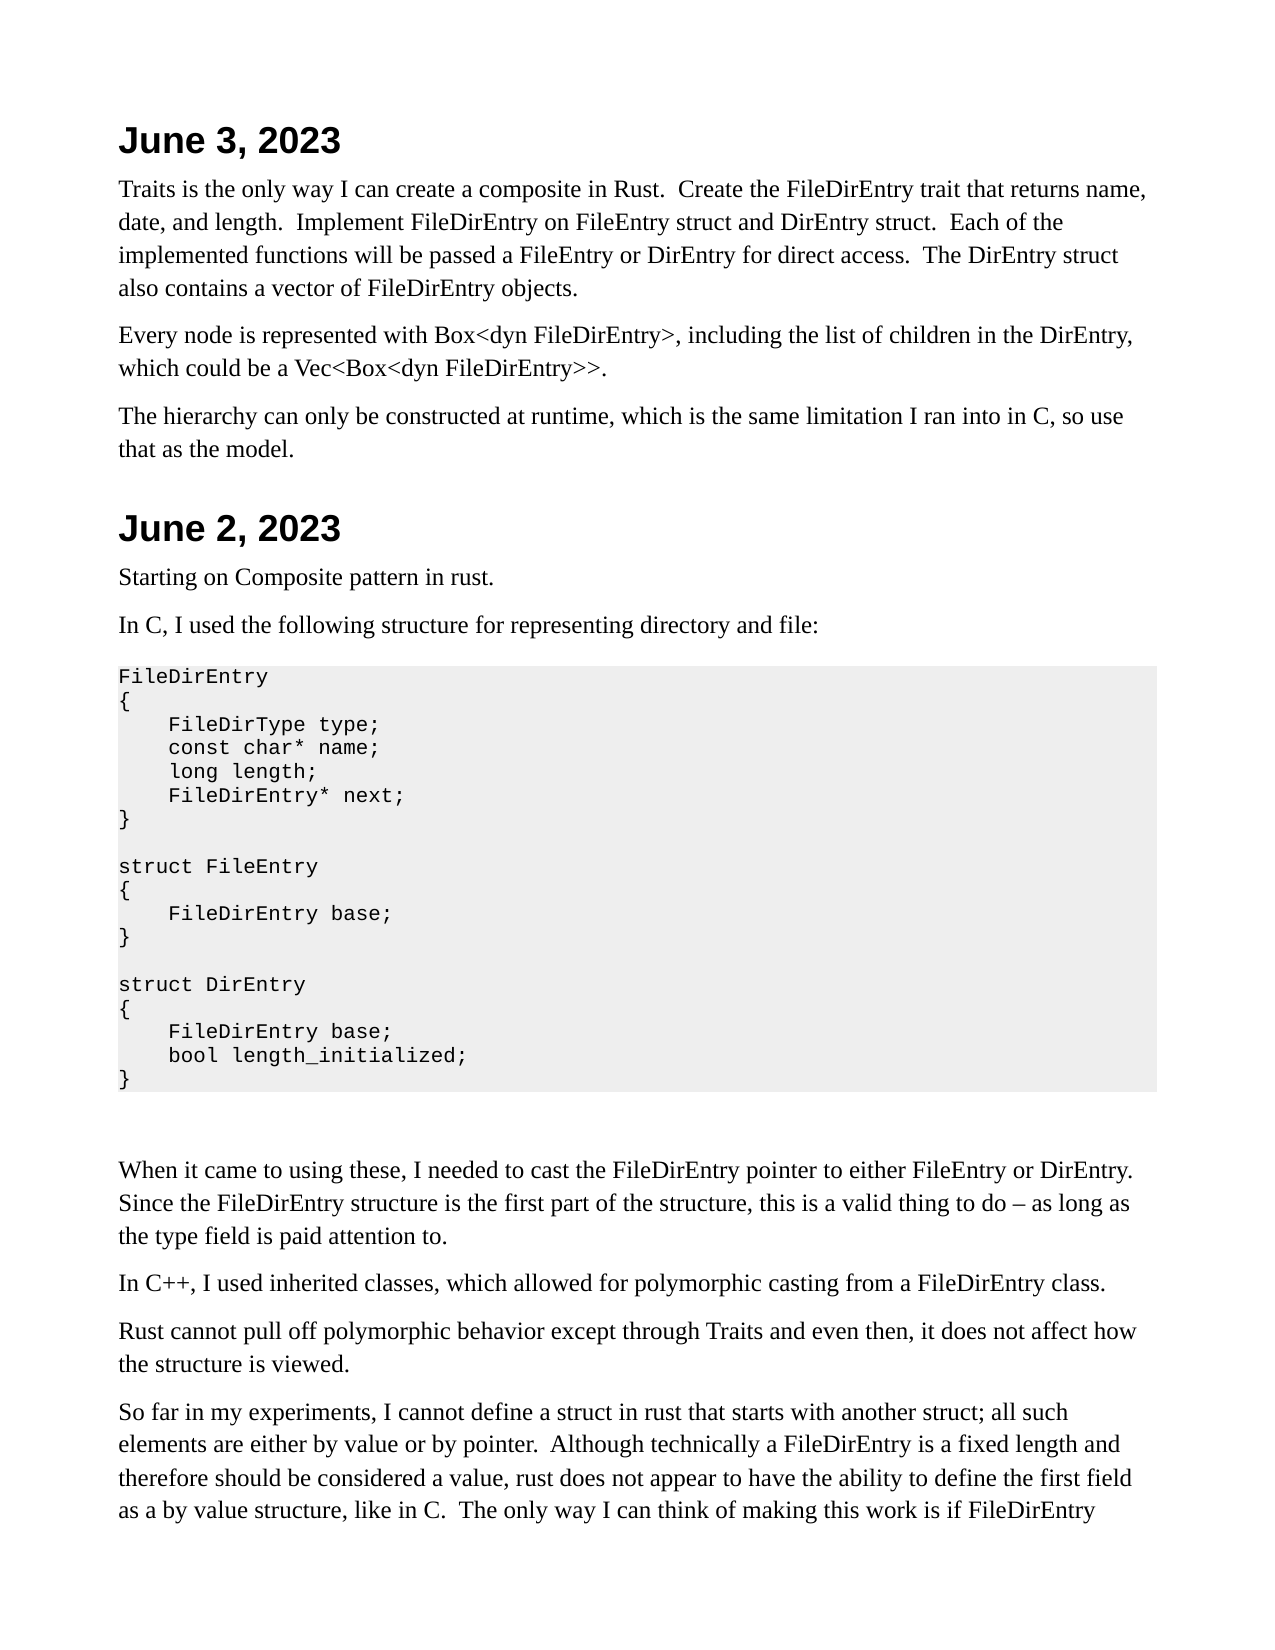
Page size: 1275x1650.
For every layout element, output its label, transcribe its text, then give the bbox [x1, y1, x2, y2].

text Traits is the only way I can create a composite in Rust. Create the FileDirEntry trait that returns name, date, and length. Implement FileDirEntry on FileEntry struct and DirEntry struct. Each of the implemented functions will be passed a FileEntry or DirEntry for direct access. The DirEntry struct also contains a vector of FileDirEntry objects. [118, 174, 1157, 302]
text FileDirEntry [118, 666, 1157, 690]
text FileDirEntry base; [118, 903, 1157, 927]
text In C++, I used inherited classes, which allowed for polymorphic casting from a FileDirEntry class. [118, 1268, 1157, 1297]
text long length; [118, 761, 1157, 785]
text Starting on Composite pattern in rust. [118, 562, 1157, 591]
text In C, I used the following structure for representing directory and file: [118, 610, 1157, 639]
text Rust cannot pull off polymorphic behavior except through Traits and even then, it does not affect how the structure is viewed. [118, 1316, 1157, 1378]
text } [118, 1068, 1157, 1092]
text FileDirEntry base; [118, 1021, 1157, 1045]
text Every node is represented with Box<dyn FileDirEntry>, including the list of children in the DirEntry, which could be a Vec<Box<dyn FileDirEntry>>. [118, 320, 1157, 382]
text const char* name; [118, 737, 1157, 761]
subtitle June 3, 2023 [118, 118, 1157, 161]
text FileDirType type; [118, 714, 1157, 737]
text So far in my experiments, I cannot define a struct in rust that starts with another struct; all such elements are either by value or by pointer. Although technically a FileDirEntry is a fixed length and therefore should be considered a value, rust does not appear to have the ability to define the first field as a by value structure, like in C. The only way I can think of making this work is if FileDirEntry [118, 1397, 1157, 1524]
text bool length_initialized; [118, 1045, 1157, 1068]
text } [118, 808, 1157, 832]
text struct DirEntry [118, 974, 1157, 997]
text { [118, 997, 1157, 1021]
text The hierarchy can only be constructed at runtime, which is the same limitation I ran into in C, so use that as the model. [118, 401, 1157, 463]
text FileDirEntry* next; [118, 785, 1157, 808]
text } [118, 927, 1157, 950]
text { [118, 690, 1157, 714]
text When it came to using these, I needed to cast the FileDirEntry pointer to either FileEntry or DirEntry. Since the FileDirEntry structure is the first part of the structure, this is a valid thing to do – as long as the type field is paid attention to. [118, 1155, 1157, 1249]
text { [118, 879, 1157, 903]
text struct FileEntry [118, 856, 1157, 879]
subtitle June 2, 2023 [118, 507, 1157, 550]
